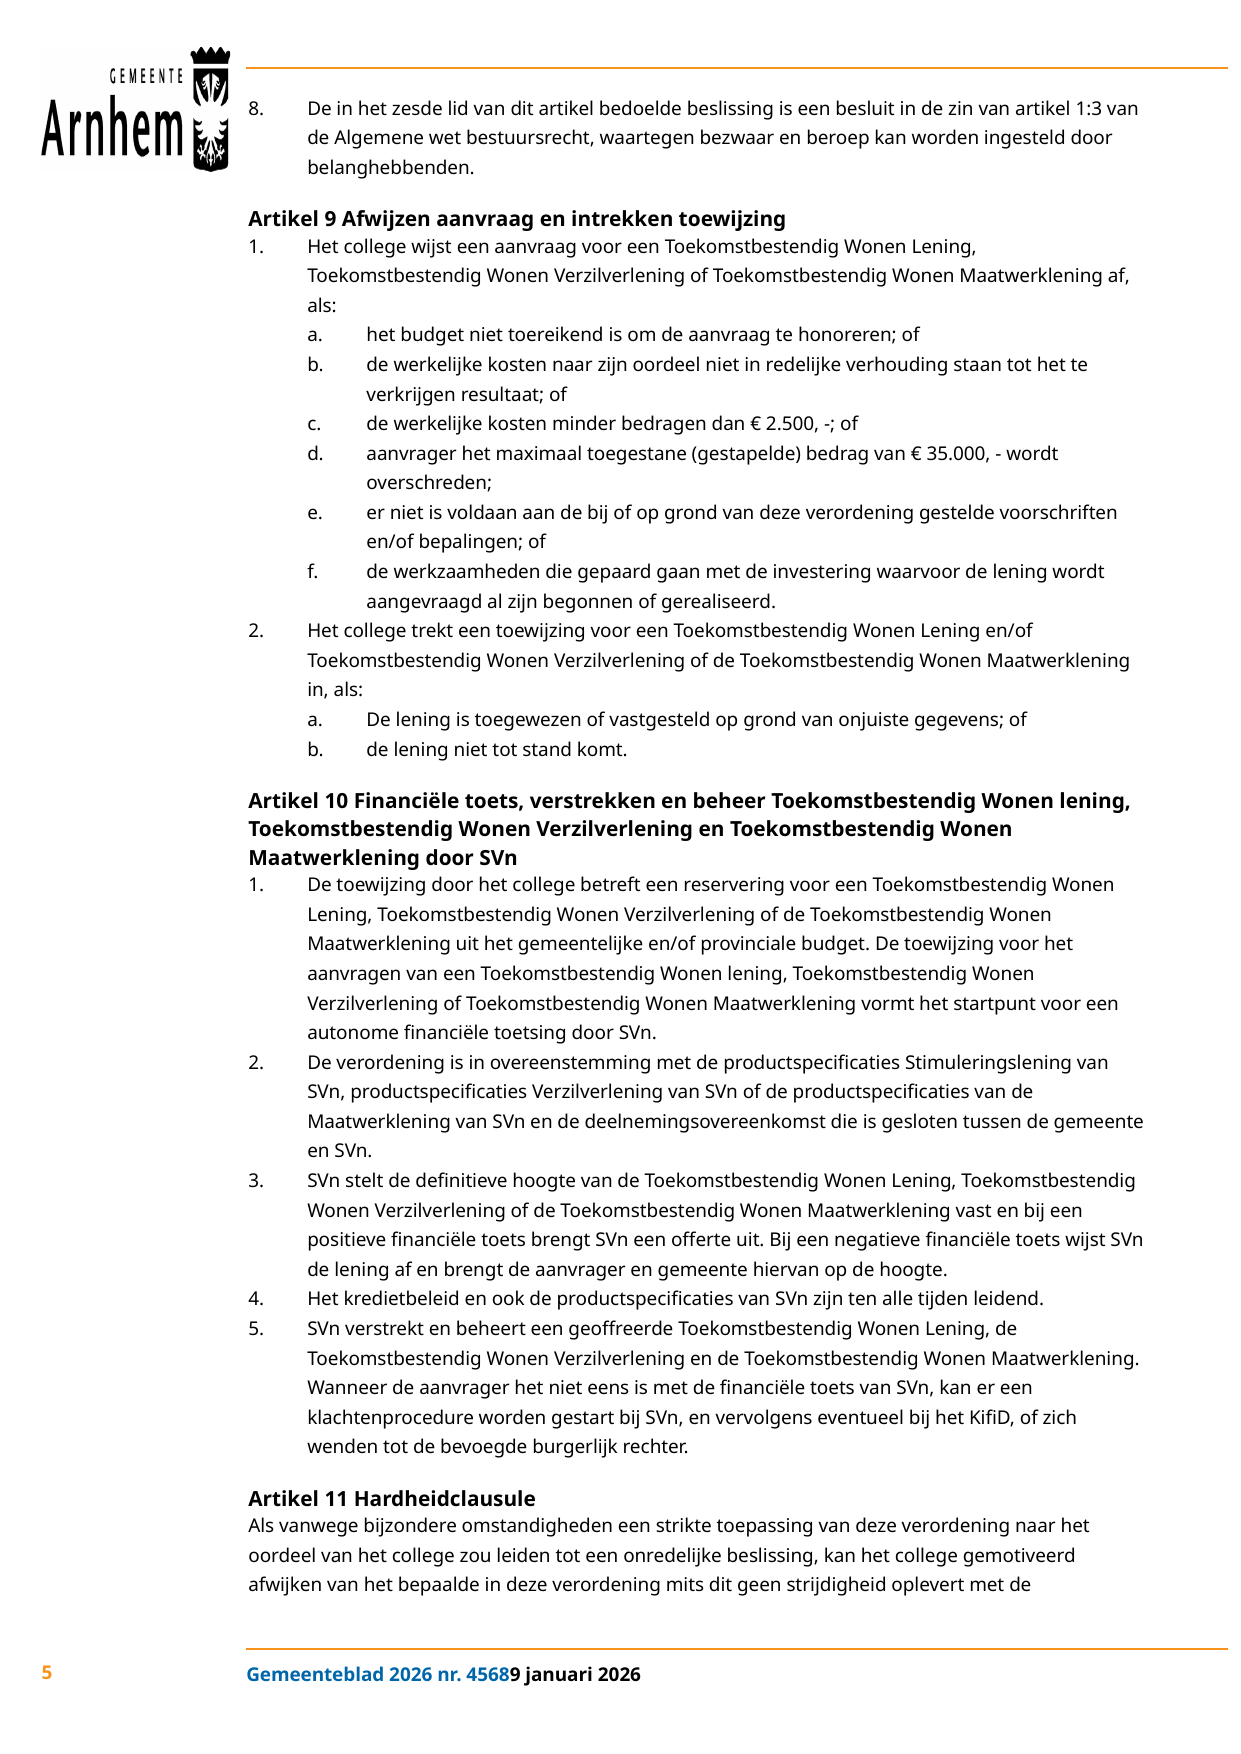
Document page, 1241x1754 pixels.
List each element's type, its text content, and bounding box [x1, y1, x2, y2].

list De verordening is in overeenstemming met de productspecificaties Stimuleringslening van SVn, productspecificaties Verzilverlening van SVn of de productspecificaties van de Maatwerklening van SVn en de deelnemingsovereenkomst die is gesloten tussen de gemeente en SVn. [248, 1049, 1152, 1163]
list aanvrager het maximaal toegestane (gestapelde) bedrag van € 35.000, - wordt overschreden; [307, 440, 1152, 495]
text Als vanwege bijzondere omstandigheden een strikte toepassing van deze verordening naar het oordeel van het college zou leiden tot een onredelijke beslissing, kan het college gemotiveerd afwijken van het bepaalde in deze verordening mits dit geen strijdigheid oplevert met de [248, 1512, 1152, 1597]
picture [41, 47, 231, 172]
list De toewijzing door het college betreft een reservering voor een Toekomstbestendig Wonen Lening, Toekomstbestendig Wonen Verzilverlening of de Toekomstbestendig Wonen Maatwerklening uit het gemeentelijke en/of provinciale budget. De toewijzing voor het aanvragen van een Toekomstbestendig Wonen lening, Toekomstbestendig Wonen Verzilverlening of Toekomstbestendig Wonen Maatwerklening vormt het startpunt voor een autonome financiële toetsing door SVn. [248, 871, 1152, 1045]
list SVn stelt de definitieve hoogte van de Toekomstbestendig Wonen Lening, Toekomstbestendig Wonen Verzilverlening of de Toekomstbestendig Wonen Maatwerklening vast en bij een positieve financiële toets brengt SVn een offerte uit. Bij een negatieve financiële toets wijst SVn de lening af en brengt de aanvrager en gemeente hiervan op de hoogte. [248, 1167, 1152, 1282]
list er niet is voldaan aan de bij of op grond van deze verordening gestelde voorschriften en/of bepalingen; of [307, 499, 1152, 554]
text Artikel 9 Afwijzen aanvraag en intrekken toewijzing [248, 204, 1152, 233]
list De lening is toegewezen of vastgesteld op grond van onjuiste gegevens; of [307, 706, 1152, 732]
list De in het zesde lid van dit artikel bedoelde beslissing is een besluit in de zin van artikel 1:3 van de Algemene wet bestuursrecht, waartegen bezwaar en beroep kan worden ingesteld door belanghebbenden. [248, 95, 1152, 180]
list het budget niet toereikend is om de aanvraag te honoreren; of [307, 322, 1152, 347]
list de lening niet tot stand komt. [307, 736, 1152, 761]
text Artikel 10 Financiële toets, verstrekken en beheer Toekomstbestendig Wonen lening, Toekomstbestendig Wonen Verzilverlening en Toekomstbestendig Wonen Maatwerklening door SVn [248, 786, 1152, 871]
text Artikel 11 Hardheidclausule [248, 1484, 1152, 1512]
list Het college wijst een aanvraag voor een Toekomstbestendig Wonen Lening, Toekomstbestendig Wonen Verzilverlening of Toekomstbestendig Wonen Maatwerklening af, als: [248, 233, 1152, 318]
list Het kredietbeleid en ook de productspecificaties van SVn zijn ten alle tijden leidend. [248, 1286, 1152, 1311]
list de werkzaamheden die gepaard gaan met de investering waarvoor de lening wordt aangevraagd al zijn begonnen of gerealiseerd. [307, 558, 1152, 613]
list Het college trekt een toewijzing voor een Toekomstbestendig Wonen Lening en/of Toekomstbestendig Wonen Verzilverlening of de Toekomstbestendig Wonen Maatwerklening in, als: [248, 617, 1152, 702]
list de werkelijke kosten naar zijn oordeel niet in redelijke verhouding staan tot het te verkrijgen resultaat; of [307, 351, 1152, 406]
list SVn verstrekt en beheert een geoffreerde Toekomstbestendig Wonen Lening, de Toekomstbestendig Wonen Verzilverlening en de Toekomstbestendig Wonen Maatwerklening. Wanneer de aanvrager het niet eens is met de financiële toets van SVn, kan er een klachtenprocedure worden gestart bij SVn, en vervolgens eventueel bij het KifiD, of zich wenden tot de bevoegde burgerlijk rechter. [248, 1315, 1152, 1459]
list de werkelijke kosten minder bedragen dan € 2.500, -; of [307, 410, 1152, 436]
